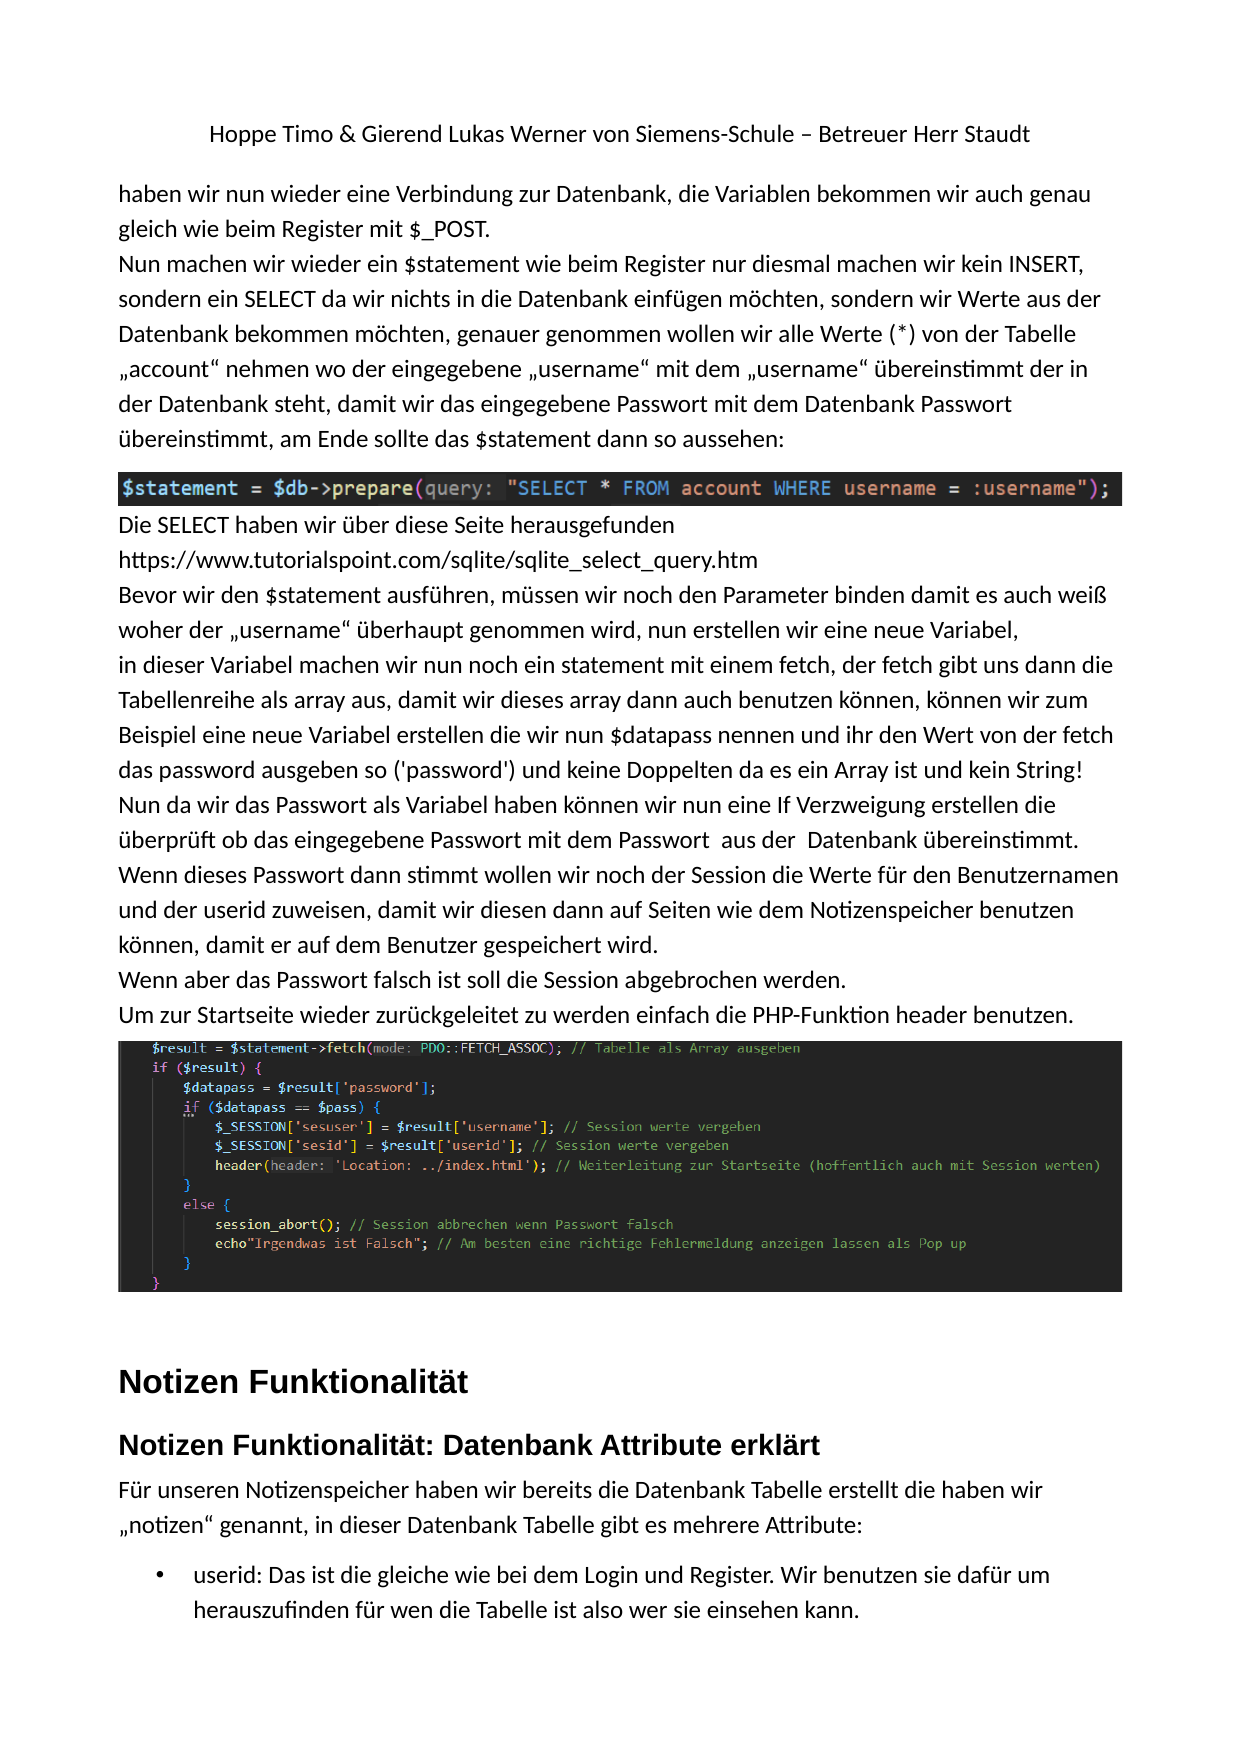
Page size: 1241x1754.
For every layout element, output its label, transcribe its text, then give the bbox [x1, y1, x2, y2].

picture [118, 1041, 1123, 1292]
text Für unseren Notizenspeicher haben wir bereits die Datenbank Tabelle erstellt die haben wir „notizen“ genannt, in dieser Datenbank Tabelle gibt es mehrere Attribute: [118, 1474, 1122, 1540]
subtitle Notizen Funktionalität: Datenbank Attribute erklärt [118, 1428, 1122, 1462]
subtitle Notizen Funktionalität [118, 1362, 1122, 1401]
text [118, 1292, 1122, 1322]
picture [118, 472, 1123, 506]
text haben wir nun wieder eine Verbindung zur Datenbank, die Variablen bekommen wir auch genau gleich wie beim Register mit $_POST. Nun machen wir wieder ein $statement wie beim Register nur diesmal machen wir kein INSERT, sondern ein SELECT da wir nichts in die Datenbank einfügen möchten, sondern wir Werte aus der Datenbank bekommen möchten, genauer genommen wollen wir alle Werte (*) von der Tabelle „account“ nehmen wo der eingegebene „username“ mit dem „username“ übereinstimmt der in der Datenbank steht, damit wir das eingegebene Passwort mit dem Datenbank Passwort übereinstimmt, am Ende sollte das $statement dann so aussehen: [118, 178, 1122, 454]
text Die SELECT haben wir über diese Seite herausgefunden https://www.tutorialspoint.com/sqlite/sqlite_select_query.htm Bevor wir den $statement ausführen, müssen wir noch den Parameter binden damit es auch weiß woher der „username“ überhaupt genommen wird, nun erstellen wir eine neue Variabel, in dieser Variabel machen wir nun noch ein statement mit einem fetch, der fetch gibt uns dann die Tabellenreihe als array aus, damit wir dieses array dann auch benutzen können, können wir zum Beispiel eine neue Variabel erstellen die wir nun $datapass nennen und ihr den Wert von der fetch das password ausgeben so ('password') und keine Doppelten da es ein Array ist und kein String! Nun da wir das Passwort als Variabel haben können wir nun eine If Verzweigung erstellen die überprüft ob das eingegebene Passwort mit dem Passwort aus der Datenbank übereinstimmt. Wenn dieses Passwort dann stimmt wollen wir noch der Session die Werte für den Benutzernamen und der userid zuweisen, damit wir diesen dann auf Seiten wie dem Notizenspeicher benutzen können, damit er auf dem Benutzer gespeichert wird. Wenn aber das Passwort falsch ist soll die Session abgebrochen werden. Um zur Startseite wieder zurückgeleitet zu werden einfach die PHP-Funktion header benutzen. [118, 506, 1122, 1041]
list userid: Das ist die gleiche wie bei dem Login und Register. Wir benutzen sie dafür um herauszufinden für wen die Tabelle ist also wer sie einsehen kann. [156, 1559, 1122, 1624]
